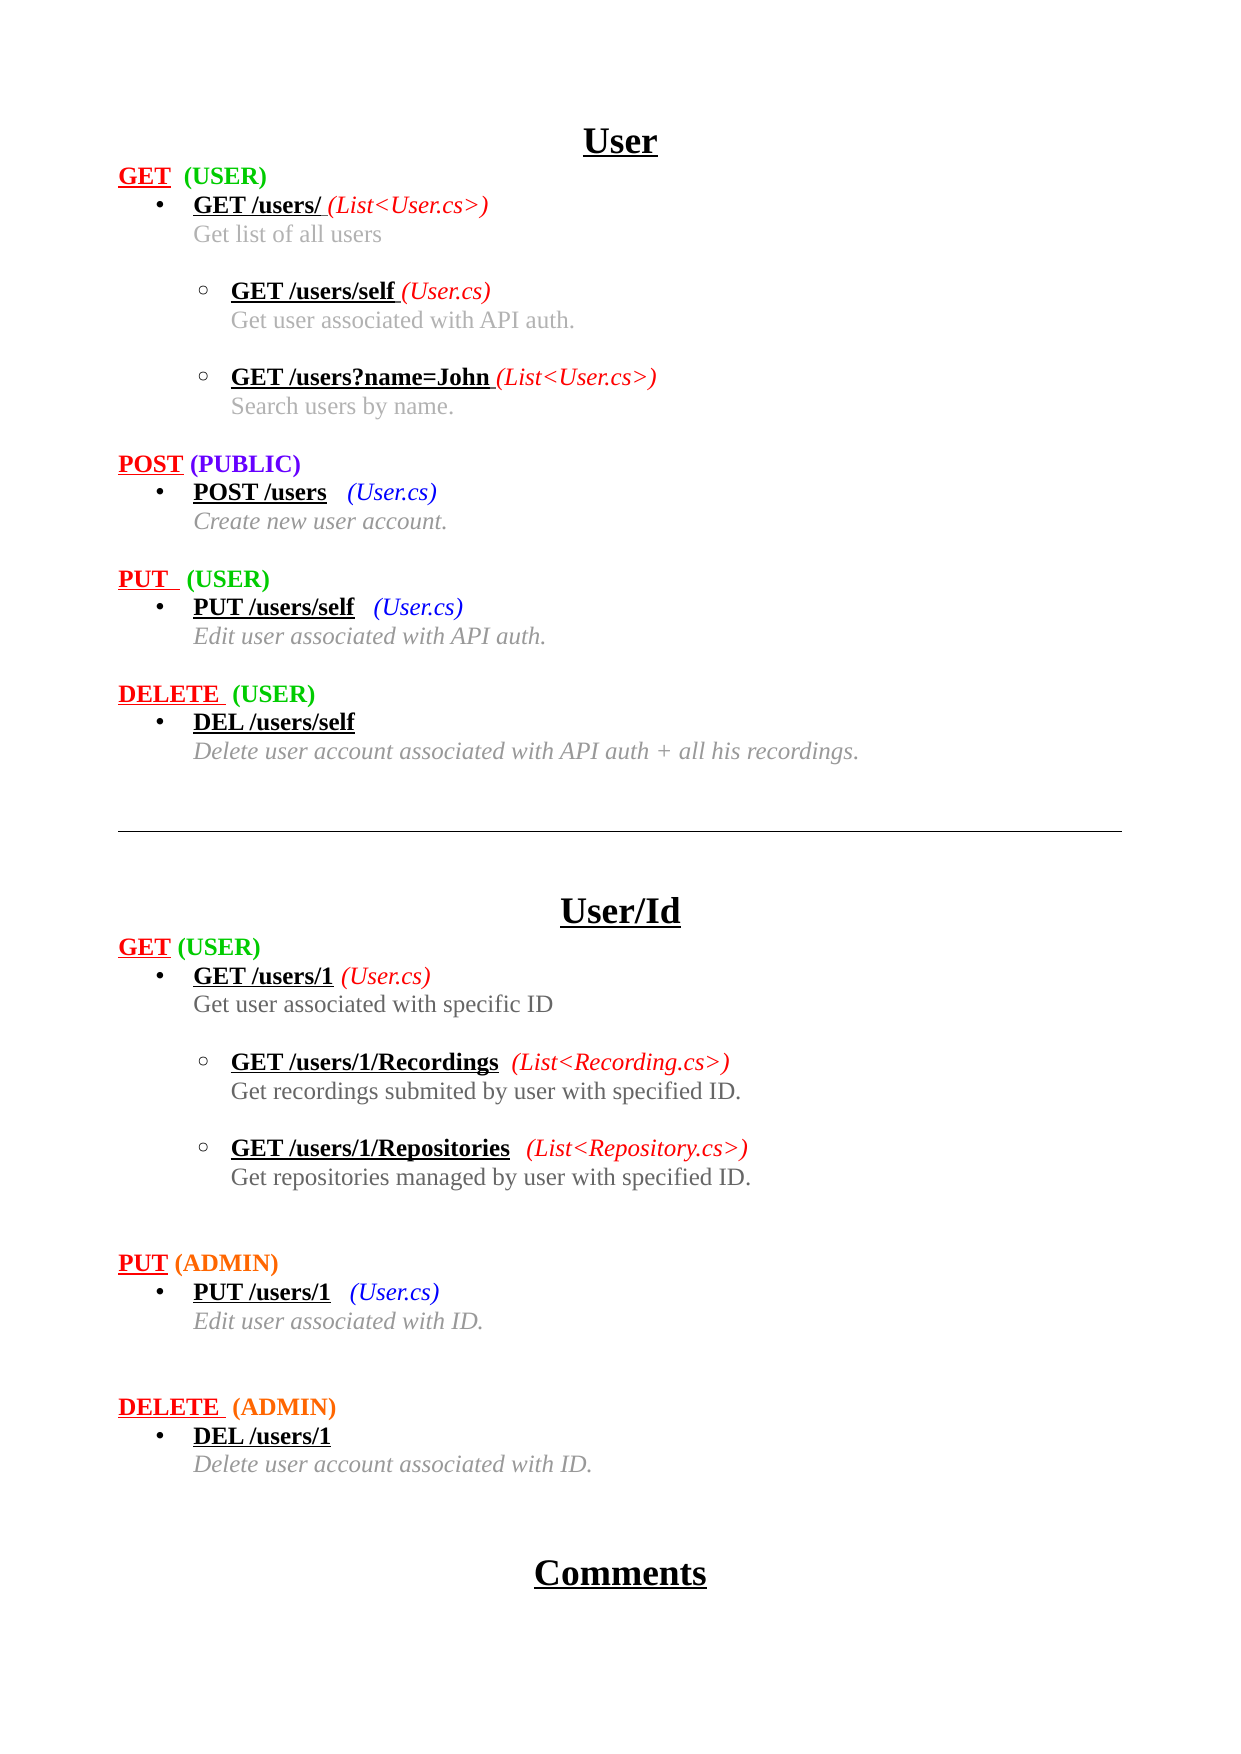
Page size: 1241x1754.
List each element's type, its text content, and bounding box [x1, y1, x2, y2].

list POST /users (User.cs) Create new user account. [156, 477, 1122, 535]
list Get user associated with API auth. [193, 305, 1122, 334]
list GET /users/1/Repositories (List<Repository.cs>) Get repositories managed by user with specified ID. [193, 1133, 1122, 1191]
list Edit user associated with API auth. [156, 621, 1122, 650]
list PUT /users/self (User.cs) [156, 592, 1122, 621]
text PUT (USER) [118, 564, 1122, 592]
text Comments [118, 1550, 1122, 1593]
list Delete user account associated with ID. [156, 1449, 1122, 1478]
text GET (USER) [118, 161, 1122, 190]
list DEL /users/1 [156, 1421, 1122, 1449]
list Edit user associated with ID. [156, 1306, 1122, 1334]
list Search users by name. [193, 391, 1122, 420]
text DELETE (ADMIN) [118, 1392, 1122, 1421]
list DEL /users/self [156, 707, 1122, 736]
list GET /users/ (List<User.cs>) [156, 190, 1122, 219]
list GET /users/1/Recordings (List<Recording.cs>) Get recordings submited by user with specified ID. [193, 1047, 1122, 1133]
text PUT (ADMIN) [118, 1248, 1122, 1277]
text User/Id [118, 889, 1122, 932]
list PUT /users/1 (User.cs) [156, 1277, 1122, 1306]
text POST (PUBLIC) [118, 449, 1122, 477]
list GET /users/1 (User.cs) Get user associated with specific ID [156, 961, 1122, 1047]
list GET /users/self (User.cs) [193, 276, 1122, 305]
list Delete user account associated with API auth + all his recordings. [156, 736, 1122, 794]
text User [118, 118, 1122, 161]
list GET /users?name=John (List<User.cs>) [193, 362, 1122, 391]
text DELETE (USER) [118, 679, 1122, 707]
text GET (USER) [118, 932, 1122, 961]
list Get list of all users [156, 219, 1122, 247]
